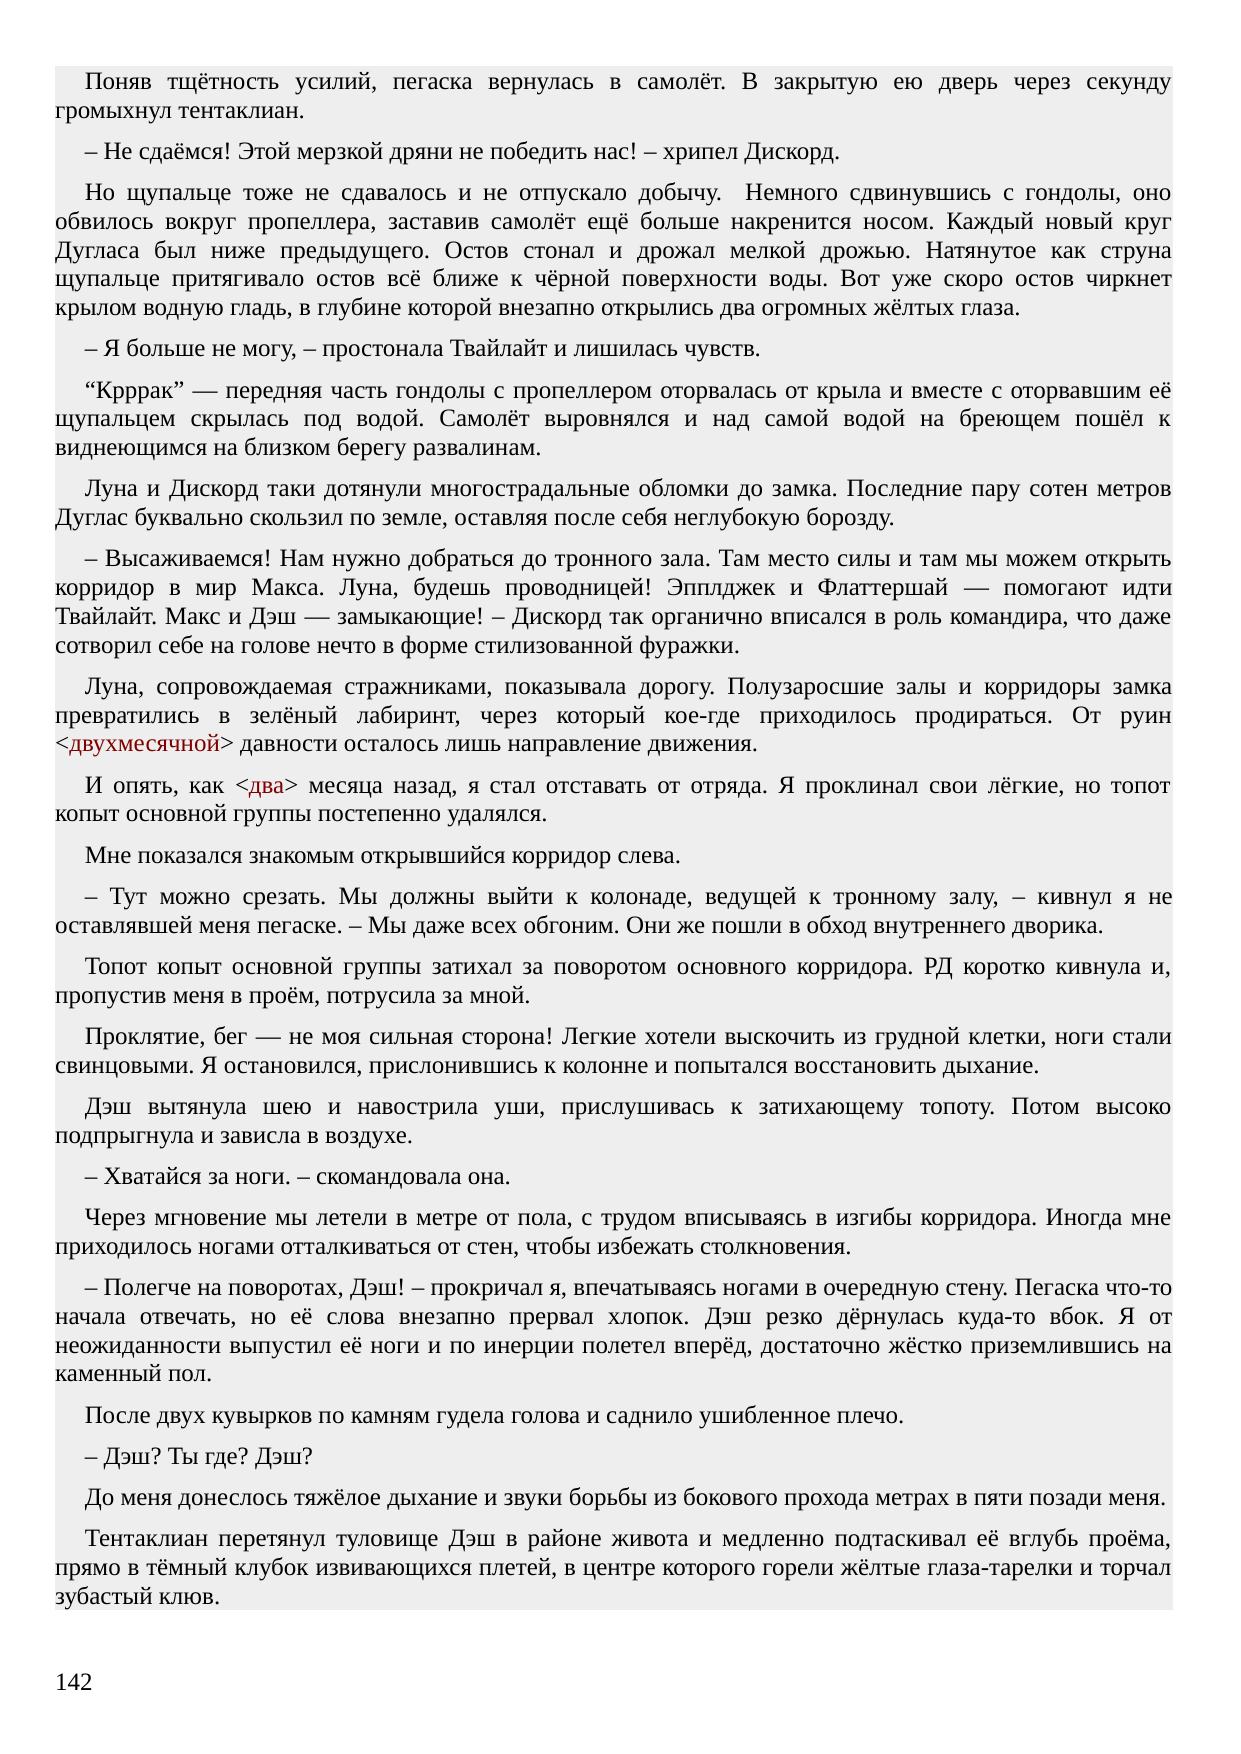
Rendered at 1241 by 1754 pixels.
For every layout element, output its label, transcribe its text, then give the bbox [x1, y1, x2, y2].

text После двух кувырков по камням гудела голова и саднило ушибленное плечо. [55, 1400, 1173, 1428]
text И опять, как <два> месяца назад, я стал отставать от отряда. Я проклинал свои лёгкие, но топот копыт основной группы постепенно удалялся. [55, 770, 1173, 827]
text – Хватайся за ноги. – скомандовала она. [55, 1161, 1173, 1190]
text До меня донеслось тяжёлое дыхание и звуки борьбы из бокового прохода метрах в пяти позади меня. [55, 1482, 1173, 1511]
text – Дэш? Ты где? Дэш? [55, 1441, 1173, 1470]
text Топот копыт основной группы затихал за поворотом основного корридора. РД коротко кивнула и, пропустив меня в проём, потрусила за мной. [55, 951, 1173, 1008]
text – Не сдаёмся! Этой мерзкой дряни не победить нас! – хрипел Дискорд. [55, 136, 1173, 165]
text – Тут можно срезать. Мы должны выйти к колонаде, ведущей к тронному залу, – кивнул я не оставлявшей меня пегаске. – Мы даже всех обгоним. Они же пошли в обход внутреннего дворика. [55, 881, 1173, 938]
text Дэш вытянула шею и навострила уши, прислушивась к затихающему топоту. Потом высоко подпрыгнула и зависла в воздухе. [55, 1091, 1173, 1148]
text Мне показался знакомым открывшийся корридор слева. [55, 840, 1173, 868]
text Через мгновение мы летели в метре от пола, с трудом вписываясь в изгибы корридора. Иногда мне приходилось ногами отталкиваться от стен, чтобы избежать столкновения. [55, 1202, 1173, 1260]
text Луна и Дискорд таки дотянули многострадальные обломки до замка. Последние пару сотен метров Дуглас буквально скользил по земле, оставляя после себя неглубокую борозду. [55, 473, 1173, 531]
text Проклятие, бег — не моя сильная сторона! Легкие хотели выскочить из грудной клетки, ноги стали свинцовыми. Я остановился, прислонившись к колонне и попытался восстановить дыхание. [55, 1021, 1173, 1078]
text Луна, сопровождаемая стражниками, показывала дорогу. Полузаросшие залы и корридоры замка превратились в зелёный лабиринт, через который кое-где приходилось продираться. От руин <двухмесячной> давности осталось лишь направление движения. [55, 671, 1173, 757]
text Поняв тщётность усилий, пегаска вернулась в самолёт. В закрытую ею дверь через секунду громыхнул тентаклиан. [55, 66, 1173, 123]
text – Я больше не могу, – простонала Твайлайт и лишилась чувств. [55, 333, 1173, 362]
text – Высаживаемся! Нам нужно добраться до тронного зала. Там место силы и там мы можем открыть корридор в мир Макса. Луна, будешь проводницей! Эпплджек и Флаттершай — помогают идти Твайлайт. Макс и Дэш — замыкающие! – Дискорд так органично вписался в роль командира, что даже сотворил себе на голове нечто в форме стилизованной фуражки. [55, 543, 1173, 658]
text – Полегче на поворотах, Дэш! – прокричал я, впечатываясь ногами в очередную стену. Пегаска что-то начала отвечать, но её слова внезапно прервал хлопок. Дэш резко дёрнулась куда-то вбок. Я от неожиданности выпустил её ноги и по инерции полетел вперёд, достаточно жёстко приземлившись на каменный пол. [55, 1272, 1173, 1387]
text “Крррак” — передняя часть гондолы с пропеллером оторвалась от крыла и вместе с оторвавшим её щупальцем скрылась под водой. Самолёт выровнялся и над самой водой на бреющем пошёл к виднеющимся на близком берегу развалинам. [55, 375, 1173, 461]
text Тентаклиан перетянул туловище Дэш в районе живота и медленно подтаскивал её вглубь проёма, прямо в тёмный клубок извивающихся плетей, в центре которого горели жёлтые глаза-тарелки и торчал зубастый клюв. [55, 1523, 1173, 1610]
text Но щупальце тоже не сдавалось и не отпускало добычу. Немного сдвинувшись с гондолы, оно обвилось вокруг пропеллера, заставив самолёт ещё больше накренится носом. Каждый новый круг Дугласа был ниже предыдущего. Остов стонал и дрожал мелкой дрожью. Натянутое как струна щупальце притягивало остов всё ближе к чёрной поверхности воды. Вот уже скоро остов чиркнет крылом водную гладь, в глубине которой внезапно открылись два огромных жёлтых глаза. [55, 177, 1173, 321]
